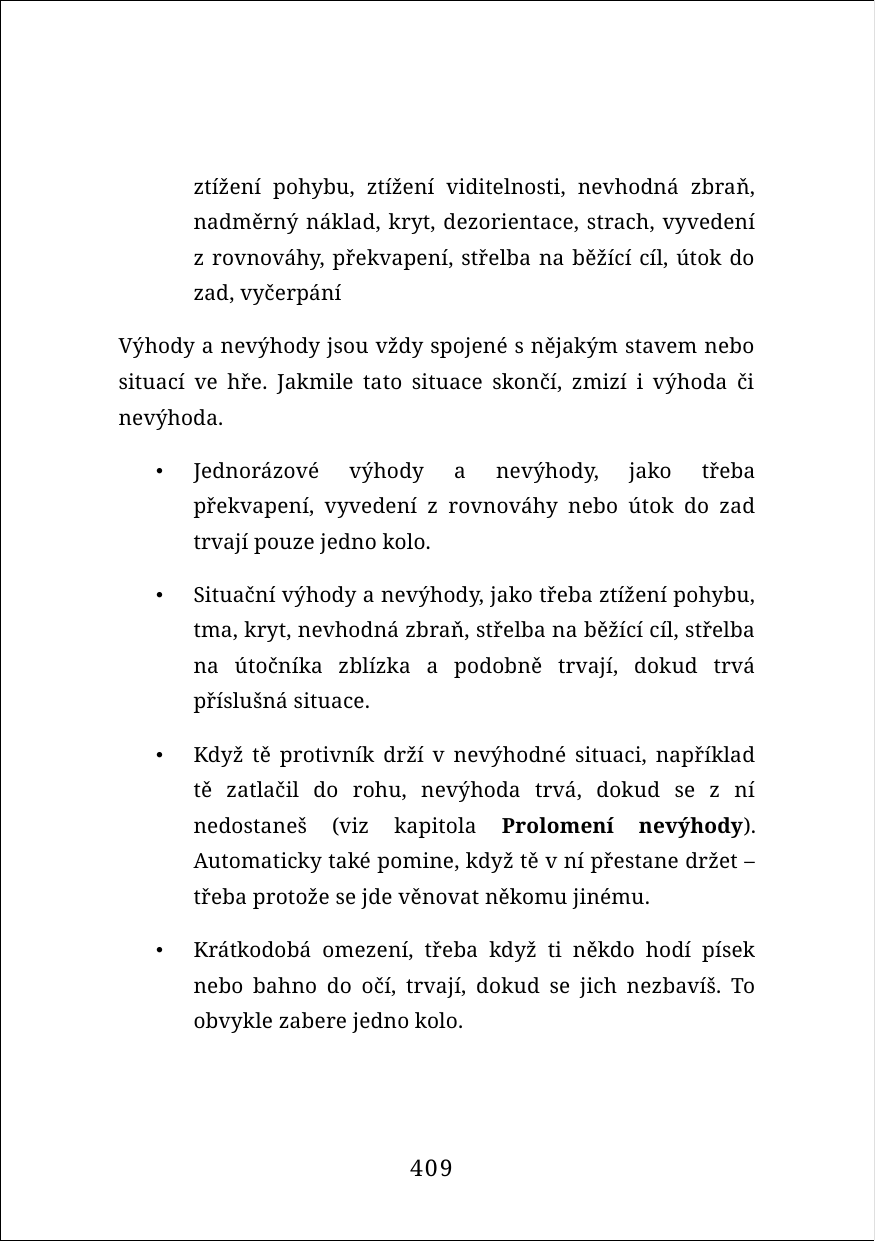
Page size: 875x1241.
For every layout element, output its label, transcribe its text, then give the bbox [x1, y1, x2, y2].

list Když tě protivník drží v nevýhodné situaci, například tě zatlačil do rohu, nevýhoda trvá, dokud se z ní nedostaneš (viz kapitola Prolomení nevýhody). Automaticky také pomine, když tě v ní přestane držet – třeba protože se jde věnovat někomu jinému. [156, 740, 756, 910]
text Výhody a nevýhody jsou vždy spojené s nějakým stavem nebo situací ve hře. Jakmile tato situace skončí, zmizí i výhoda či nevýhoda. [118, 332, 756, 431]
list Jednorázové výhody a nevýhody, jako třeba překvapení, vyvedení z rovnováhy nebo útok do zad trvají pouze jedno kolo. [156, 456, 756, 555]
list Situační výhody a nevýhody, jako třeba ztížení pohybu, tma, kryt, nevhodná zbraň, střelba na běžící cíl, střelba na útočníka zblízka a podobně trvají, dokud trvá příslušná situace. [156, 580, 756, 715]
list ztížení pohybu, ztížení viditelnosti, nevhodná zbraň, nadměrný náklad, kryt, dezorientace, strach, vyvedení z rovnováhy, překvapení, střelba na běžící cíl, útok do zad, vyčerpání [156, 172, 756, 307]
list Krátkodobá omezení, třeba když ti někdo hodí písek nebo bahno do očí, trvají, dokud se jich nezbavíš. To obvykle zabere jedno kolo. [156, 935, 756, 1035]
